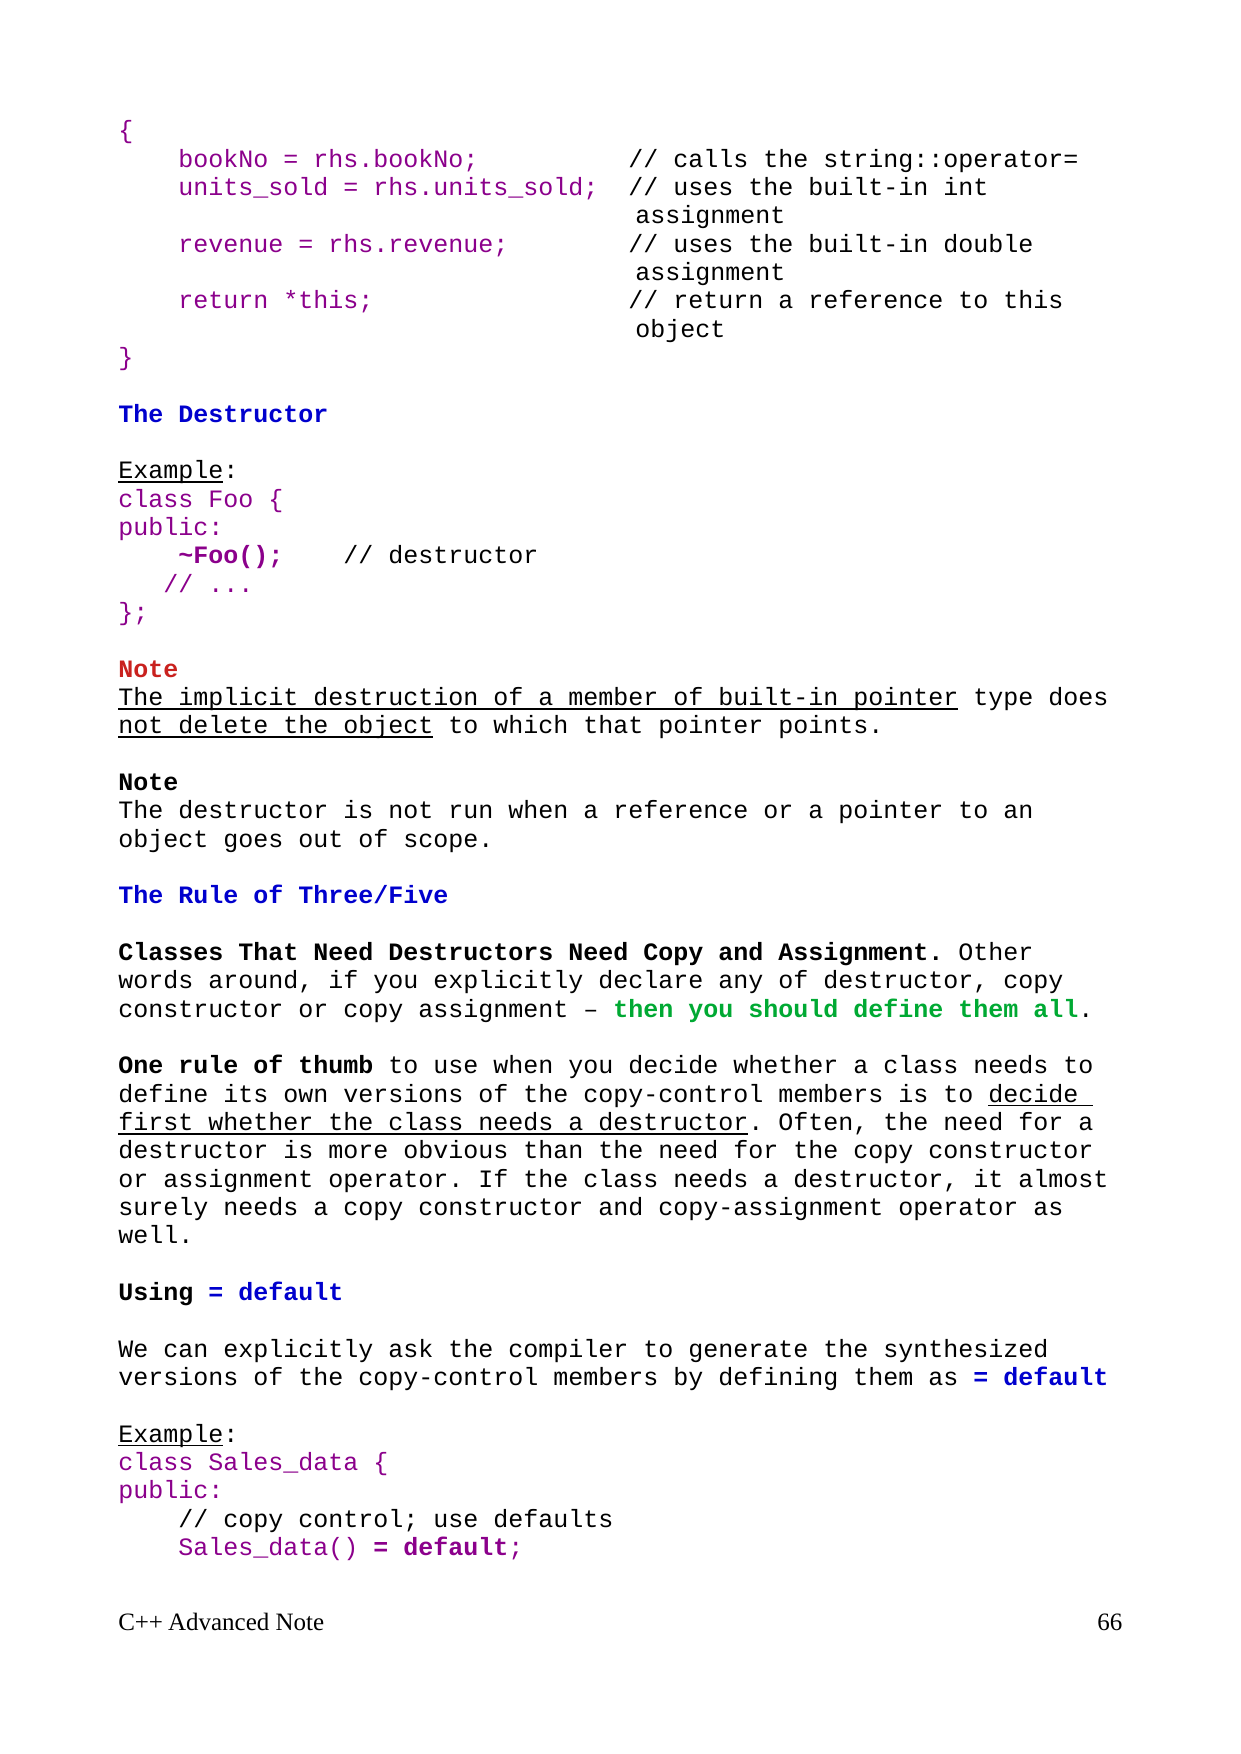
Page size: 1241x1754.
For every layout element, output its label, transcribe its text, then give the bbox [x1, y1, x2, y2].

text Note [118, 656, 1122, 685]
text Example: [118, 1421, 1122, 1450]
text bookNo = rhs.bookNo; // calls the string::operator= [118, 146, 1122, 175]
text class Foo { [118, 486, 1122, 515]
text Classes That Need Destructors Need Copy and Assignment. Other words around, if you explicitly declare any of destructor, copy constructor or copy assignment – then you should define them all. [118, 940, 1122, 1025]
text Sales_data() = default; [118, 1535, 1122, 1563]
text The destructor is not run when a reference or a pointer to an object goes out of scope. [118, 798, 1122, 855]
text The Destructor [118, 401, 1122, 430]
text assignment [118, 260, 1122, 288]
text public: [118, 1478, 1122, 1506]
text We can explicitly ask the compiler to generate the synthesized versions of the copy-control members by defining them as = default [118, 1336, 1122, 1393]
text // ... [118, 571, 1122, 600]
text }; [118, 600, 1122, 628]
text Using = default [118, 1280, 1122, 1308]
text ~Foo(); // destructor [118, 543, 1122, 571]
text revenue = rhs.revenue; // uses the built-in double [118, 231, 1122, 260]
text units_sold = rhs.units_sold; // uses the built-in int assignment [118, 175, 1122, 231]
text Example: [118, 458, 1122, 486]
text The Rule of Three/Five [118, 883, 1122, 911]
text return *this; // return a reference to this object [118, 288, 1122, 345]
text // copy control; use defaults [118, 1506, 1122, 1535]
text The implicit destruction of a member of built-in pointer type does not delete the object to which that pointer points. [118, 685, 1122, 741]
text Note [118, 770, 1122, 798]
text { [118, 118, 1122, 146]
text class Sales_data { [118, 1450, 1122, 1478]
text public: [118, 515, 1122, 543]
text surely needs a copy constructor and copy-assignment operator as well. [118, 1195, 1122, 1251]
text } [118, 345, 1122, 373]
text One rule of thumb to use when you decide whether a class needs to define its own versions of the copy-control members is to decide first whether the class needs a destructor. Often, the need for a destructor is more obvious than the need for the copy constructor or assignment operator. If the class needs a destructor, it almost [118, 1053, 1122, 1195]
